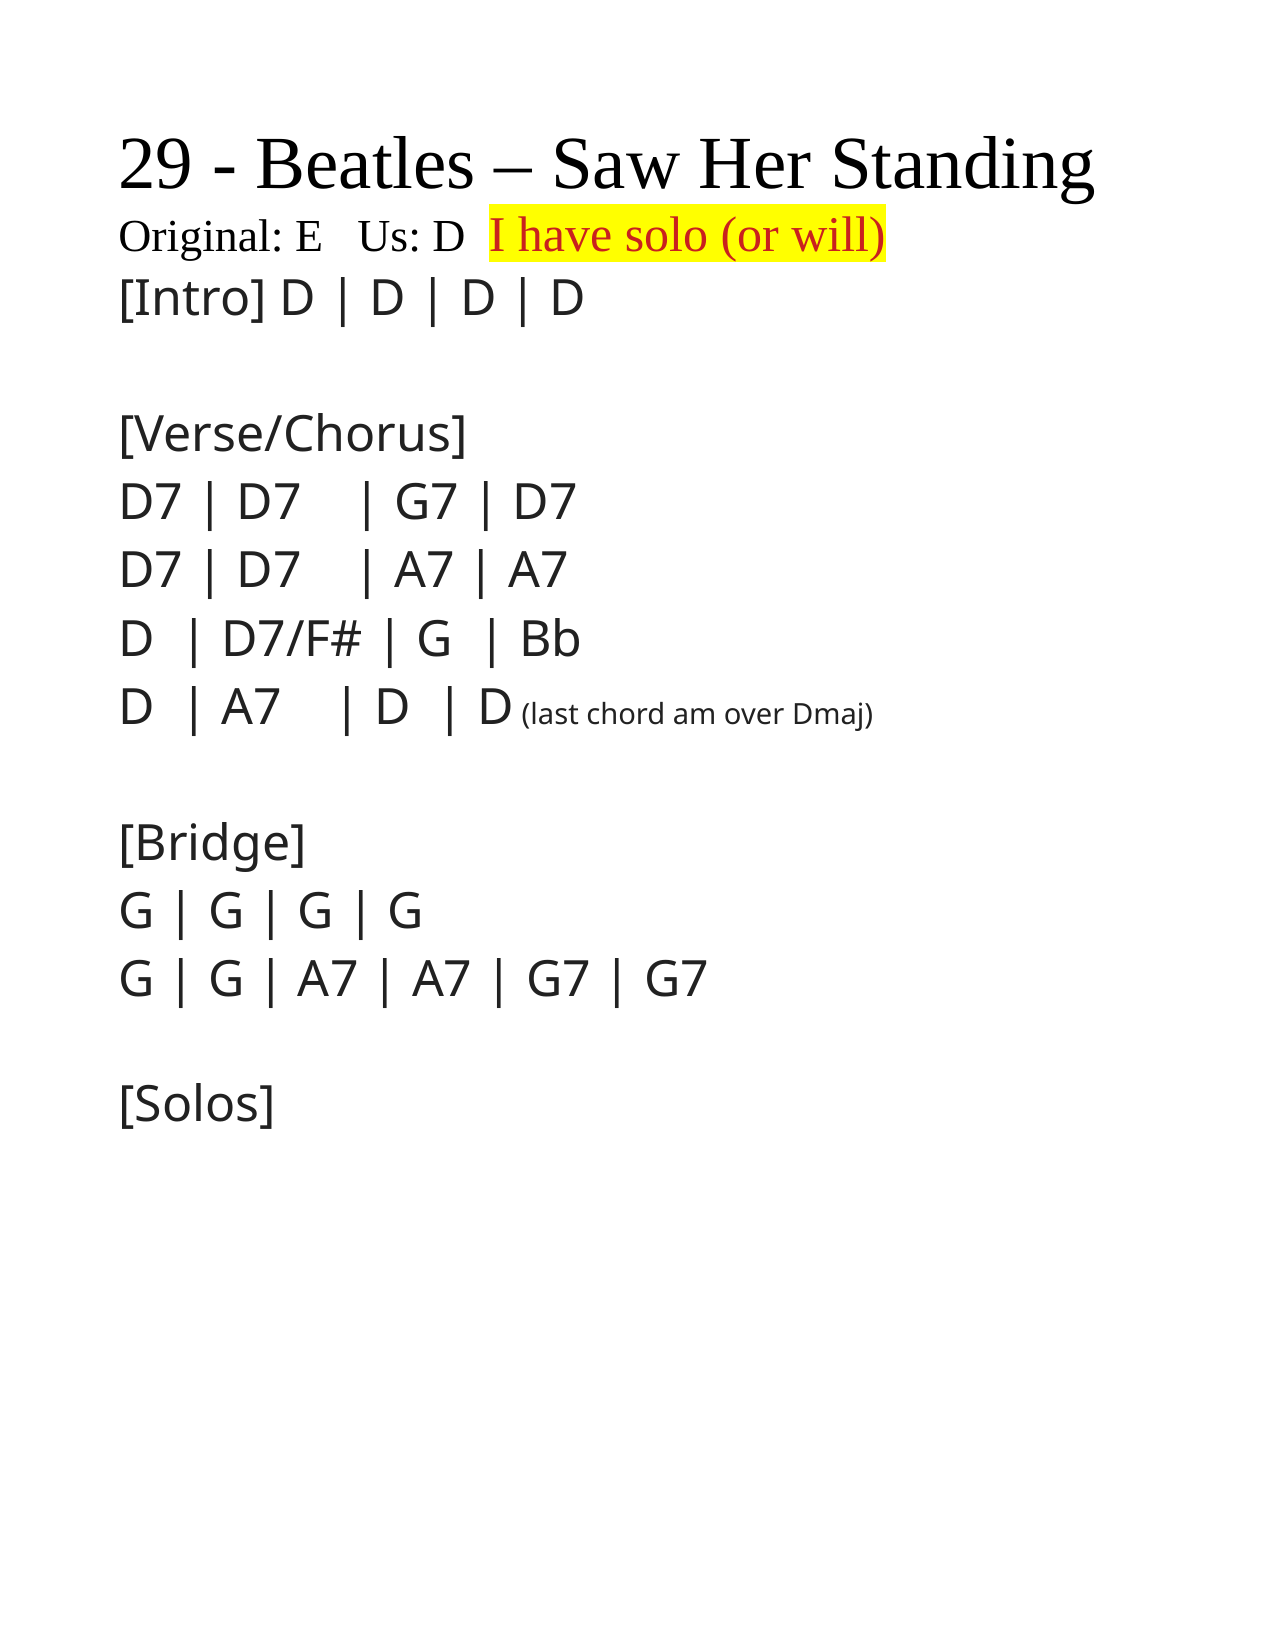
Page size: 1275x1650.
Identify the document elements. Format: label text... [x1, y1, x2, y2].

text Original: E Us: D I have solo (or will) [118, 204, 1157, 262]
text [Solos] [118, 1068, 1157, 1136]
text D7 | D7 | A7 | A7 [118, 534, 1157, 602]
text D7 | D7 | G7 | D7 [118, 466, 1157, 534]
text G | G | A7 | A7 | G7 | G7 [118, 943, 1157, 1011]
text [Bridge] [118, 807, 1157, 875]
text D | A7 | D | D (last chord am over Dmaj) [118, 671, 1157, 739]
text D | D7/F# | G | Bb [118, 602, 1157, 671]
text G | G | G | G [118, 875, 1157, 943]
text 29 - Beatles – Saw Her Standing [118, 118, 1157, 204]
text [Intro] D | D | D | D [118, 262, 1157, 330]
text [Verse/Chorus] [118, 398, 1157, 466]
